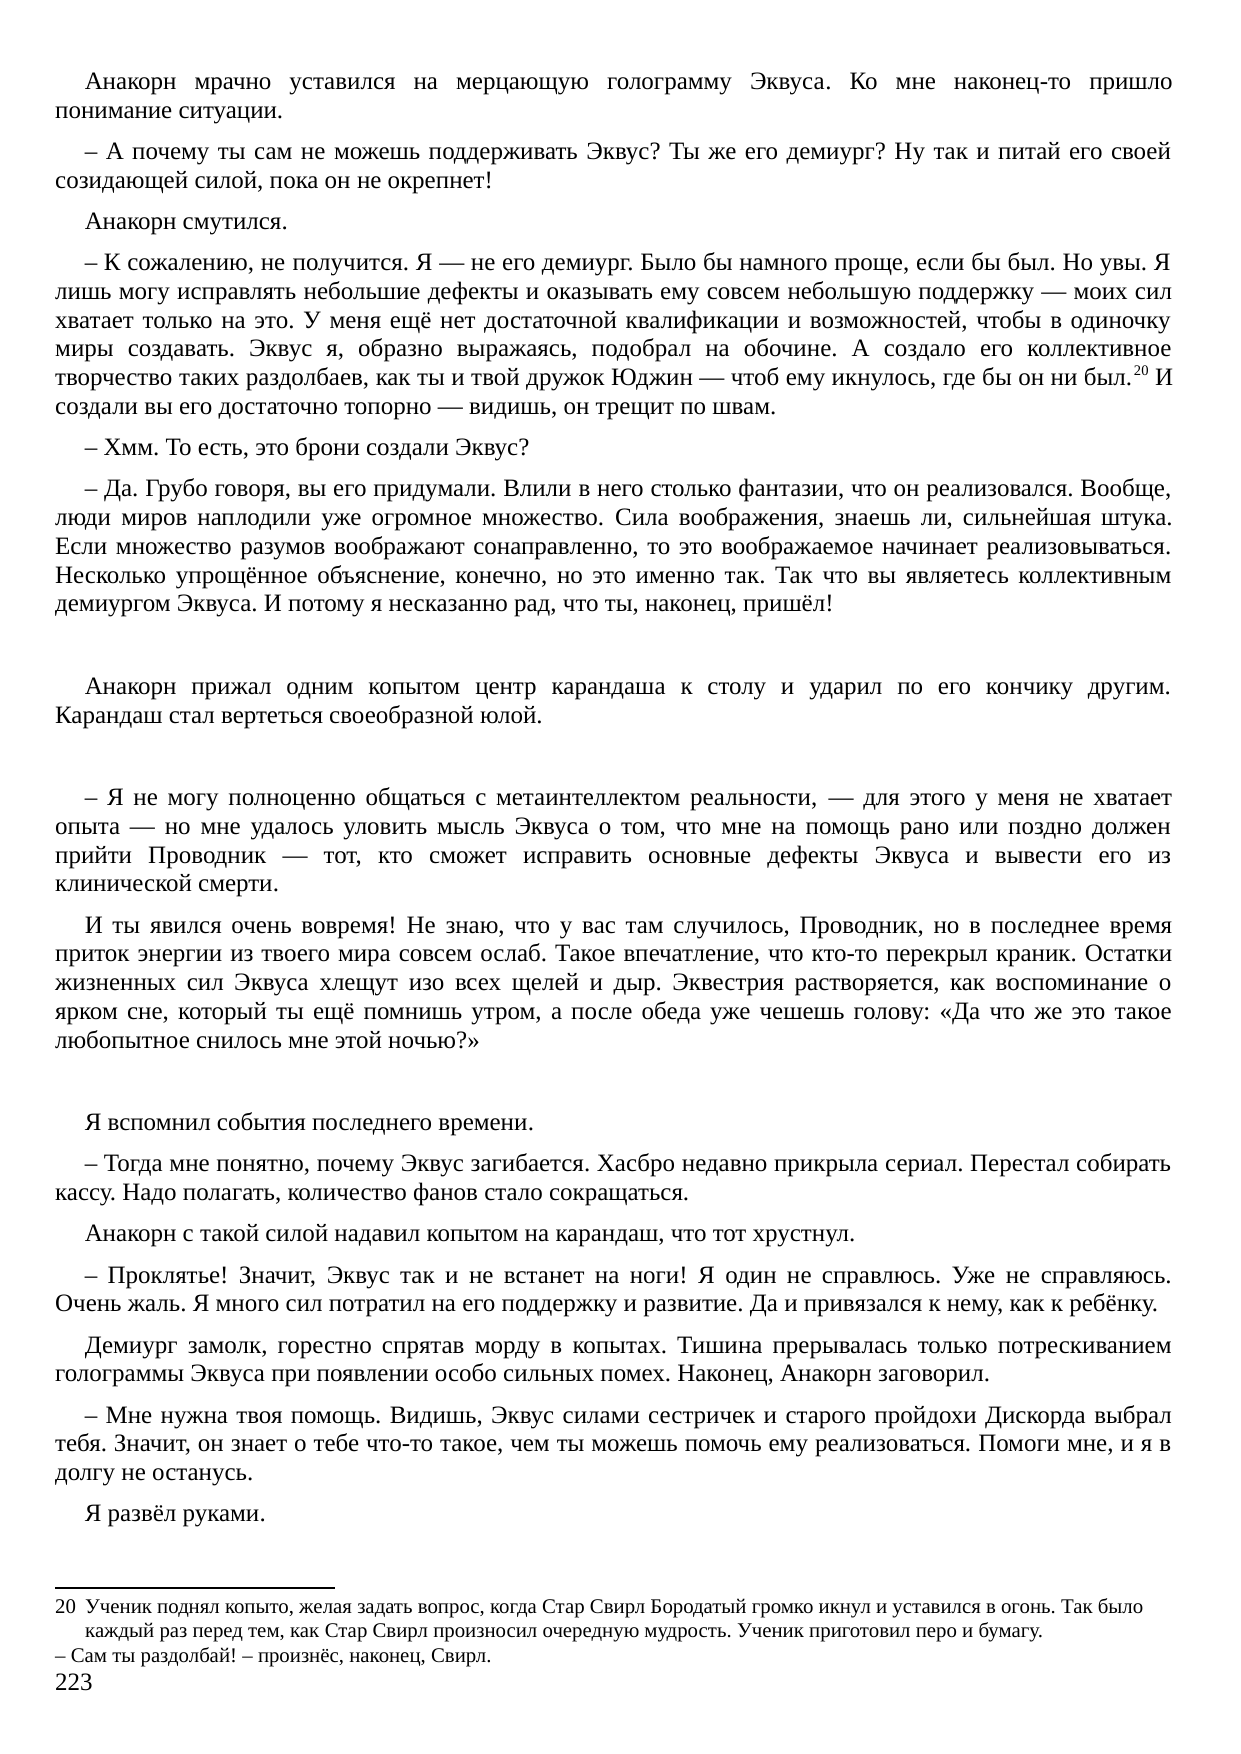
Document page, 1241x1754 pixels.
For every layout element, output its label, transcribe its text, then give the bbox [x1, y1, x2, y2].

text – К сожалению, не получится. Я — не его демиург. Было бы намного проще, если бы был. Но увы. Я лишь могу исправлять небольшие дефекты и оказывать ему совсем небольшую поддержку — моих сил хватает только на это. У меня ещё нет достаточной квалификации и возможностей, чтобы в одиночку миры создавать. Эквус я, образно выражаясь, подобрал на обочине. А создало его коллективное творчество таких раздолбаев, как ты и твой дружок Юджин — чтоб ему икнулось, где бы он ни был. И создали вы его достаточно топорно — видишь, он трещит по швам. [55, 247, 1173, 420]
text И ты явился очень вовремя! Не знаю, что у вас там случилось, Проводник, но в последнее время приток энергии из твоего мира совсем ослаб. Такое впечатление, что кто-то перекрыл краник. Остатки жизненных сил Эквуса хлещут изо всех щелей и дыр. Эквестрия растворяется, как воспоминание о ярком сне, который ты ещё помнишь утром, а после обеда уже чешешь голову: «Да что же это такое любопытное снилось мне этой ночью?» [55, 910, 1173, 1053]
text – Сам ты раздолбай! – произнёс, наконец, Свирл. [55, 1642, 1173, 1667]
text Демиург замолк, горестно спрятав морду в копытах. Тишина прерывалась только потрескиванием голограммы Эквуса при появлении особо сильных помех. Наконец, Анакорн заговорил. [55, 1330, 1173, 1387]
text – А почему ты сам не можешь поддерживать Эквус? Ты же его демиург? Ну так и питай его своей созидающей силой, пока он не окрепнет! [55, 136, 1173, 193]
text – Хмм. То есть, это брони создали Эквус? [55, 432, 1173, 461]
text Я вспомнил события последнего времени. [55, 1107, 1173, 1136]
text – Проклятье! Значит, Эквус так и не встанет на ноги! Я один не справлюсь. Уже не справляюсь. Очень жаль. Я много сил потратил на его поддержку и развитие. Да и привязался к нему, как к ребёнку. [55, 1260, 1173, 1317]
text Анакорн смутился. [55, 206, 1173, 235]
text – Тогда мне понятно, почему Эквус загибается. Хасбро недавно прикрыла сериал. Перестал собирать кассу. Надо полагать, количество фанов стало сокращаться. [55, 1148, 1173, 1206]
text Анакорн мрачно уставился на мерцающую голограмму Эквуса. Ко мне наконец-то пришло понимание ситуации. [55, 66, 1173, 123]
text – Мне нужна твоя помощь. Видишь, Эквус силами сестричек и старого пройдохи Дискорда выбрал тебя. Значит, он знает о тебе что-то такое, чем ты можешь помочь ему реализоваться. Помоги мне, и я в долгу не останусь. [55, 1400, 1173, 1486]
text – Да. Грубо говоря, вы его придумали. Влили в него столько фантазии, что он реализовался. Вообще, люди миров наплодили уже огромное множество. Сила воображения, знаешь ли, сильнейшая штука. Если множество разумов воображают сонаправленно, то это воображаемое начинает реализовываться. Несколько упрощённое объяснение, конечно, но это именно так. Так что вы являетесь коллективным демиургом Эквуса. И потому я несказанно рад, что ты, наконец, пришёл! [55, 473, 1173, 617]
text – Я не могу полноценно общаться с метаинтеллектом реальности, — для этого у меня не хватает опыта — но мне удалось уловить мысль Эквуса о том, что мне на помощь рано или поздно должен прийти Проводник — тот, кто сможет исправить основные дефекты Эквуса и вывести его из клинической смерти. [55, 782, 1173, 897]
text Я развёл руками. [55, 1498, 1173, 1527]
text Ученик поднял копыто, желая задать вопрос, когда Стар Свирл Бородатый громко икнул и уставился в огонь. Так было каждый раз перед тем, как Стар Свирл произносил очередную мудрость. Ученик приготовил перо и бумагу. [55, 1594, 1173, 1642]
text Анакорн с такой силой надавил копытом на карандаш, что тот хрустнул. [55, 1218, 1173, 1247]
text Анакорн прижал одним копытом центр карандаша к столу и ударил по его кончику другим. Карандаш стал вертеться своеобразной юлой. [55, 671, 1173, 728]
